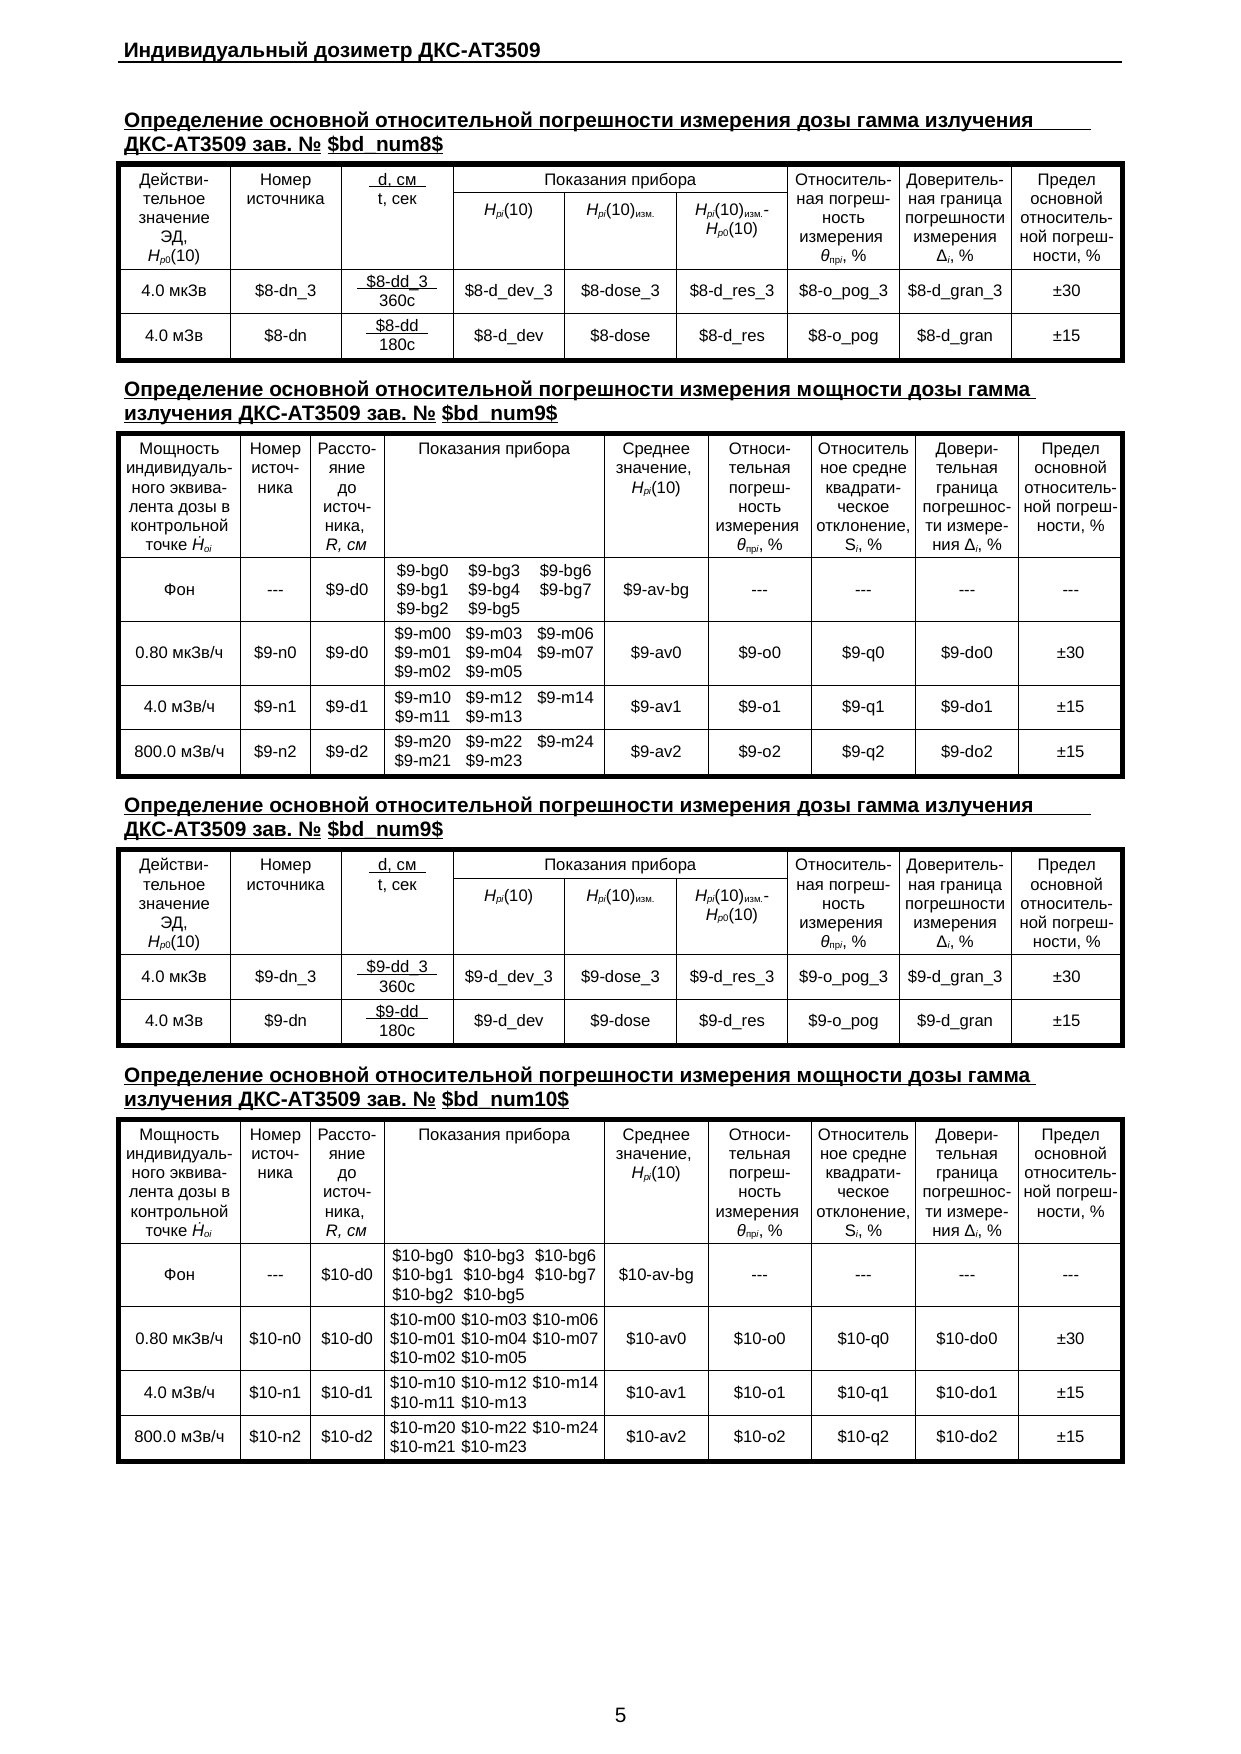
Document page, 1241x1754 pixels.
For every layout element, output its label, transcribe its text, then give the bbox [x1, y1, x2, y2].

table_cell $9-n2 [241, 730, 310, 773]
table_cell 4.0 мЗв/ч [121, 1371, 240, 1414]
table_cell $10-d0 [311, 1307, 384, 1370]
table_cell Фон [121, 1244, 240, 1306]
table_cell Действи-тельное значение ЭД, Hp0(10) [121, 167, 230, 268]
table_cell Предел основной относитель-ной погреш-ности, % [1019, 436, 1120, 557]
table_cell $9-av-bg [605, 558, 708, 621]
table_cell --- [241, 1244, 310, 1306]
table_cell Показания прибора [385, 436, 604, 557]
table_cell Мощность индивидуаль-ного эквива-лента дозы в контрольной точке Ḣoi [121, 1122, 240, 1243]
table_cell $9-n0 [241, 622, 310, 684]
table_cell $9-m20 $9-m21 $9-m22 $9-m23 $9-m24 [385, 730, 604, 773]
table_cell 800.0 мЗв/ч [121, 730, 240, 773]
table_cell Hpi(10) [454, 879, 564, 954]
table_cell $8-o_pog_3 [788, 270, 899, 313]
table_cell $8-d_gran_3 [900, 270, 1011, 313]
table_cell Предел основной относитель-ной погреш-ности, % [1012, 167, 1120, 268]
table_cell $10-o1 [709, 1371, 811, 1414]
table_cell 4.0 мЗв/ч [121, 686, 240, 729]
table_cell $9-d_res_3 [677, 955, 787, 998]
table_cell $8-o_pog [788, 314, 899, 357]
table_cell --- [1019, 558, 1120, 621]
table_cell Предел основной относитель-ной погреш-ности, % [1012, 852, 1120, 954]
table_cell Показания прибора [454, 852, 787, 877]
table_cell $10-d2 [311, 1416, 384, 1459]
table_cell --- [709, 1244, 811, 1306]
table_cell $8-dn_3 [231, 270, 341, 313]
table_cell $9-o_pog_3 [788, 955, 899, 998]
table_cell --- [241, 558, 310, 621]
table_cell $9-o1 [709, 686, 811, 729]
table_cell $9-dose_3 [565, 955, 676, 998]
table_cell $8-d_dev [454, 314, 564, 357]
table_cell Номер источ-ника [241, 1122, 310, 1243]
table_cell Относи-тельная погреш-ность измерения θпрi, % [709, 436, 811, 557]
table_cell $9-av1 [605, 686, 708, 729]
table_cell Рассто-яние до источ-ника, R, см [311, 1122, 384, 1243]
table_cell $9-q0 [812, 622, 915, 684]
table_cell $9-dn_3 [231, 955, 341, 998]
table_cell $9-do2 [916, 730, 1018, 773]
table_cell Предел основной относитель-ной погреш-ности, % [1019, 1122, 1120, 1243]
table_cell Показания прибора [385, 1122, 604, 1243]
table_cell Номер источника [231, 167, 341, 268]
table_cell $10-av2 [605, 1416, 708, 1459]
table_cell $10-bg0 $10-bg1 $10-bg2 $10-bg3 $10-bg4 $10-bg5 $10-bg6 $10-bg7 [385, 1244, 604, 1306]
table_cell $9-dose [565, 1000, 676, 1043]
table_cell $10-o2 [709, 1416, 811, 1459]
table_cell $10-av0 [605, 1307, 708, 1370]
table_cell $9-d2 [311, 730, 384, 773]
table_cell ±15 [1019, 686, 1120, 729]
table_cell --- [916, 1244, 1018, 1306]
table_cell $8-dn [231, 314, 341, 357]
table_cell Доверитель-ная граница погрешности измерения Δi, % [900, 167, 1011, 268]
table_cell $8-d_dev_3 [454, 270, 564, 313]
table_cell $10-do0 [916, 1307, 1018, 1370]
table_cell $9-m00 $9-m01 $9-m02 $9-m03 $9-m04 $9-m05 $9-m06 $9-m07 [385, 622, 604, 684]
table_cell Номер источника [231, 852, 341, 954]
table_cell Фон [121, 558, 240, 621]
table_cell $10-do1 [916, 1371, 1018, 1414]
table_cell --- [812, 558, 915, 621]
table_header Определение основной относительной погрешности измерения мощности дозы гамма излучения ДКС-АТ3509 зав. № $bd_num9$ [118, 363, 1122, 431]
table_cell ±15 [1019, 1371, 1120, 1414]
table_cell $9-av2 [605, 730, 708, 773]
table_cell Номер источ-ника [241, 436, 310, 557]
table_cell Hpi(10)изм. [565, 879, 676, 954]
table_cell $8-dd_3 360c [342, 270, 453, 313]
table_cell $10-n2 [241, 1416, 310, 1459]
table_cell Действи-тельное значение ЭД, Hp0(10) [121, 852, 230, 954]
table_cell Hpi(10)изм. [565, 193, 676, 268]
table_cell $9-m10 $9-m11 $9-m12 $9-m13 $9-m14 [385, 686, 604, 729]
table_cell Рассто-яние до источ-ника, R, см [311, 436, 384, 557]
table_cell $10-q2 [812, 1416, 915, 1459]
table_cell d, см t, сек [342, 852, 453, 954]
table_cell Доверитель-ная граница погрешности измерения Δi, % [900, 852, 1011, 954]
table_cell ±30 [1012, 270, 1120, 313]
table_cell $9-dd 180c [342, 1000, 453, 1043]
table_cell 4.0 мЗв [121, 1000, 230, 1043]
table_cell Довери-тельная граница погрешнос-ти измере-ния Δi, % [916, 436, 1018, 557]
table_cell $9-o_pog [788, 1000, 899, 1043]
table_cell Среднее значение, Hpi(10) [605, 1122, 708, 1243]
table_cell $10-n1 [241, 1371, 310, 1414]
table_cell 0.80 мкЗв/ч [121, 1307, 240, 1370]
table_cell $10-m00 $10-m01 $10-m02 $10-m03 $10-m04 $10-m05 $10-m06 $10-m07 [385, 1307, 604, 1370]
table_cell 4.0 мЗв [121, 314, 230, 357]
table_cell Довери-тельная граница погрешнос-ти измере-ния Δi, % [916, 1122, 1018, 1243]
table_cell $9-do0 [916, 622, 1018, 684]
table_cell --- [1019, 1244, 1120, 1306]
table_cell $9-q1 [812, 686, 915, 729]
table_cell ±30 [1019, 622, 1120, 684]
table_cell ±15 [1012, 314, 1120, 357]
table_cell $9-n1 [241, 686, 310, 729]
table_cell $9-d_res [677, 1000, 787, 1043]
table_cell $10-d0 [311, 1244, 384, 1306]
table_cell $10-do2 [916, 1416, 1018, 1459]
table_cell $9-d1 [311, 686, 384, 729]
table_cell d, см t, сек [342, 167, 453, 268]
table_cell $10-av-bg [605, 1244, 708, 1306]
table_cell ±15 [1012, 1000, 1120, 1043]
table_cell Относитель-ная погреш-ность измерения θпрi, % [788, 167, 899, 268]
table_cell Относитель-ная погреш-ность измерения θпрi, % [788, 852, 899, 954]
table_cell $9-d0 [311, 558, 384, 621]
table_cell 4.0 мкЗв [121, 270, 230, 313]
table_cell $9-d_dev [454, 1000, 564, 1043]
table_header Определение основной относительной погрешности измерения мощности дозы гамма излучения ДКС-АТ3509 зав. № $bd_num10$ [118, 1048, 1122, 1117]
table_cell Hpi(10) [454, 193, 564, 268]
table_cell $8-dose_3 [565, 270, 676, 313]
table_cell $9-d_dev_3 [454, 955, 564, 998]
table_cell $10-av1 [605, 1371, 708, 1414]
table_cell Относительное средне квадрати-ческое отклонение, Si, % [812, 436, 915, 557]
table_cell $9-d_gran [900, 1000, 1011, 1043]
table_cell $10-o0 [709, 1307, 811, 1370]
table_cell $8-dd 180c [342, 314, 453, 357]
table_cell Относи-тельная погреш-ность измерения θпрi, % [709, 1122, 811, 1243]
table_cell $10-q0 [812, 1307, 915, 1370]
table_cell $9-av0 [605, 622, 708, 684]
table_cell $9-dn [231, 1000, 341, 1043]
table_cell Hpi(10)изм.-Hp0(10) [677, 879, 787, 954]
table_cell Среднее значение, Hpi(10) [605, 436, 708, 557]
table_cell $10-m20 $10-m21 $10-m22 $10-m23 $10-m24 [385, 1416, 604, 1459]
table_cell 800.0 мЗв/ч [121, 1416, 240, 1459]
table_header Определение основной относительной погрешности измерения дозы гамма излучения ДКС-АТ3509 зав. № $bd_num9$ [118, 779, 1122, 847]
table_cell --- [916, 558, 1018, 621]
table_cell $9-dd_3 360c [342, 955, 453, 998]
table_cell $9-o2 [709, 730, 811, 773]
table_cell $9-o0 [709, 622, 811, 684]
table_cell --- [812, 1244, 915, 1306]
table_cell ±30 [1012, 955, 1120, 998]
table_cell 4.0 мкЗв [121, 955, 230, 998]
table_cell $10-n0 [241, 1307, 310, 1370]
table_cell $9-d0 [311, 622, 384, 684]
table_cell --- [709, 558, 811, 621]
table_cell Мощность индивидуаль-ного эквива-лента дозы в контрольной точке Ḣoi [121, 436, 240, 557]
table_cell $8-dose [565, 314, 676, 357]
table_cell $10-m10 $10-m11 $10-m12 $10-m13 $10-m14 [385, 1371, 604, 1414]
table_cell ±30 [1019, 1307, 1120, 1370]
table_cell $8-d_res [677, 314, 787, 357]
table_cell $9-do1 [916, 686, 1018, 729]
table_cell Показания прибора [454, 167, 787, 192]
table_header Определение основной относительной погрешности измерения дозы гамма излучения ДКС-АТ3509 зав. № $bd_num8$ [118, 93, 1122, 161]
table_cell $9-d_gran_3 [900, 955, 1011, 998]
table_cell $8-d_gran [900, 314, 1011, 357]
table_cell 0.80 мкЗв/ч [121, 622, 240, 684]
table_cell ±15 [1019, 730, 1120, 773]
table_cell $9-q2 [812, 730, 915, 773]
table_cell Hpi(10)изм.-Hp0(10) [677, 193, 787, 268]
table_cell $10-d1 [311, 1371, 384, 1414]
table_cell $10-q1 [812, 1371, 915, 1414]
table_cell ±15 [1019, 1416, 1120, 1459]
table_cell Относительное средне квадрати-ческое отклонение, Si, % [812, 1122, 915, 1243]
table_cell $8-d_res_3 [677, 270, 787, 313]
table_cell $9-bg0 $9-bg1 $9-bg2 $9-bg3 $9-bg4 $9-bg5 $9-bg6 $9-bg7 [385, 558, 604, 621]
